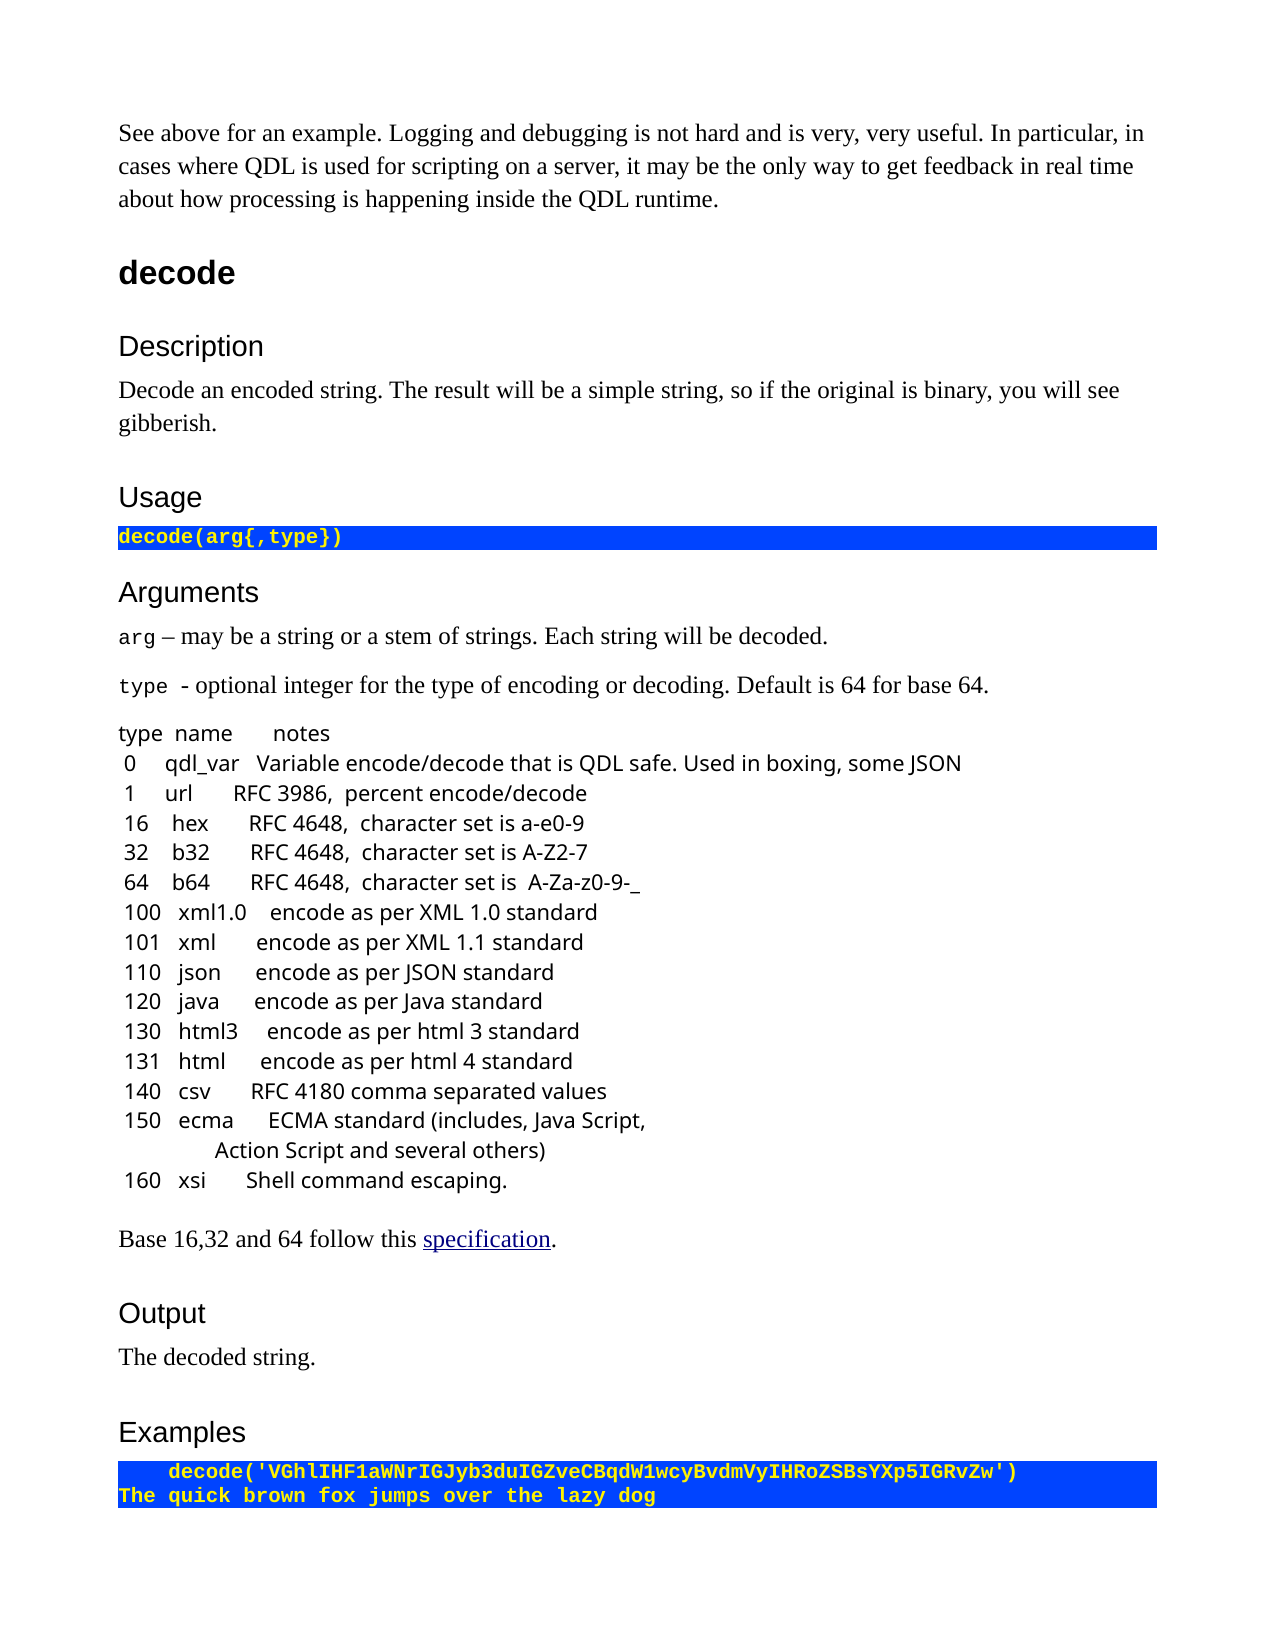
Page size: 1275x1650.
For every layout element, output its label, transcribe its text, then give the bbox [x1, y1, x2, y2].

text arg – may be a string or a stem of strings. Each string will be decoded. [118, 621, 1157, 651]
text type name notes [118, 718, 1157, 748]
text 110 json encode as per JSON standard [118, 957, 1157, 986]
text 160 xsi Shell command escaping. [118, 1165, 1157, 1195]
subtitle Output [118, 1296, 1157, 1330]
subtitle Usage [118, 480, 1157, 514]
text The decoded string. [118, 1342, 1157, 1371]
text Decode an encoded string. The result will be a simple string, so if the original is binary, you will see gibberish. [118, 375, 1157, 437]
text type - optional integer for the type of encoding or decoding. Default is 64 for base 64. [118, 670, 1157, 699]
text 0 qdl_var Variable encode/decode that is QDL safe. Used in boxing, some JSON [118, 748, 1157, 778]
text 100 xml1.0 encode as per XML 1.0 standard [118, 897, 1157, 927]
text Action Script and several others) [118, 1135, 1157, 1165]
text 140 csv RFC 4180 comma separated values [118, 1076, 1157, 1106]
text 64 b64 RFC 4648, character set is A-Za-z0-9-_ [118, 867, 1157, 897]
text 16 hex RFC 4648, character set is a-e0-9 [118, 808, 1157, 837]
text decode(arg{,type}) [118, 526, 1157, 550]
text 120 java encode as per Java standard [118, 986, 1157, 1016]
subtitle decode [118, 253, 1157, 291]
text 1 url RFC 3986, percent encode/decode [118, 778, 1157, 808]
text 131 html encode as per html 4 standard [118, 1046, 1157, 1076]
subtitle Arguments [118, 575, 1157, 609]
text See above for an example. Logging and debugging is not hard and is very, very useful. In particular, in cases where QDL is used for scripting on a server, it may be the only way to get feedback in real time about how processing is happening inside the QDL runtime. [118, 118, 1157, 213]
text 32 b32 RFC 4648, character set is A-Z2-7 [118, 837, 1157, 867]
text The quick brown fox jumps over the lazy dog [118, 1484, 1157, 1508]
text Base 16,32 and 64 follow this specification. [118, 1224, 1157, 1252]
subtitle Examples [118, 1415, 1157, 1448]
text 130 html3 encode as per html 3 standard [118, 1016, 1157, 1046]
text 101 xml encode as per XML 1.1 standard [118, 927, 1157, 957]
text decode('VGhlIHF1aWNrIGJyb3duIGZveCBqdW1wcyBvdmVyIHRoZSBsYXp5IGRvZw') [118, 1461, 1157, 1484]
text 150 ecma ECMA standard (includes, Java Script, [118, 1106, 1157, 1135]
subtitle Description [118, 329, 1157, 362]
